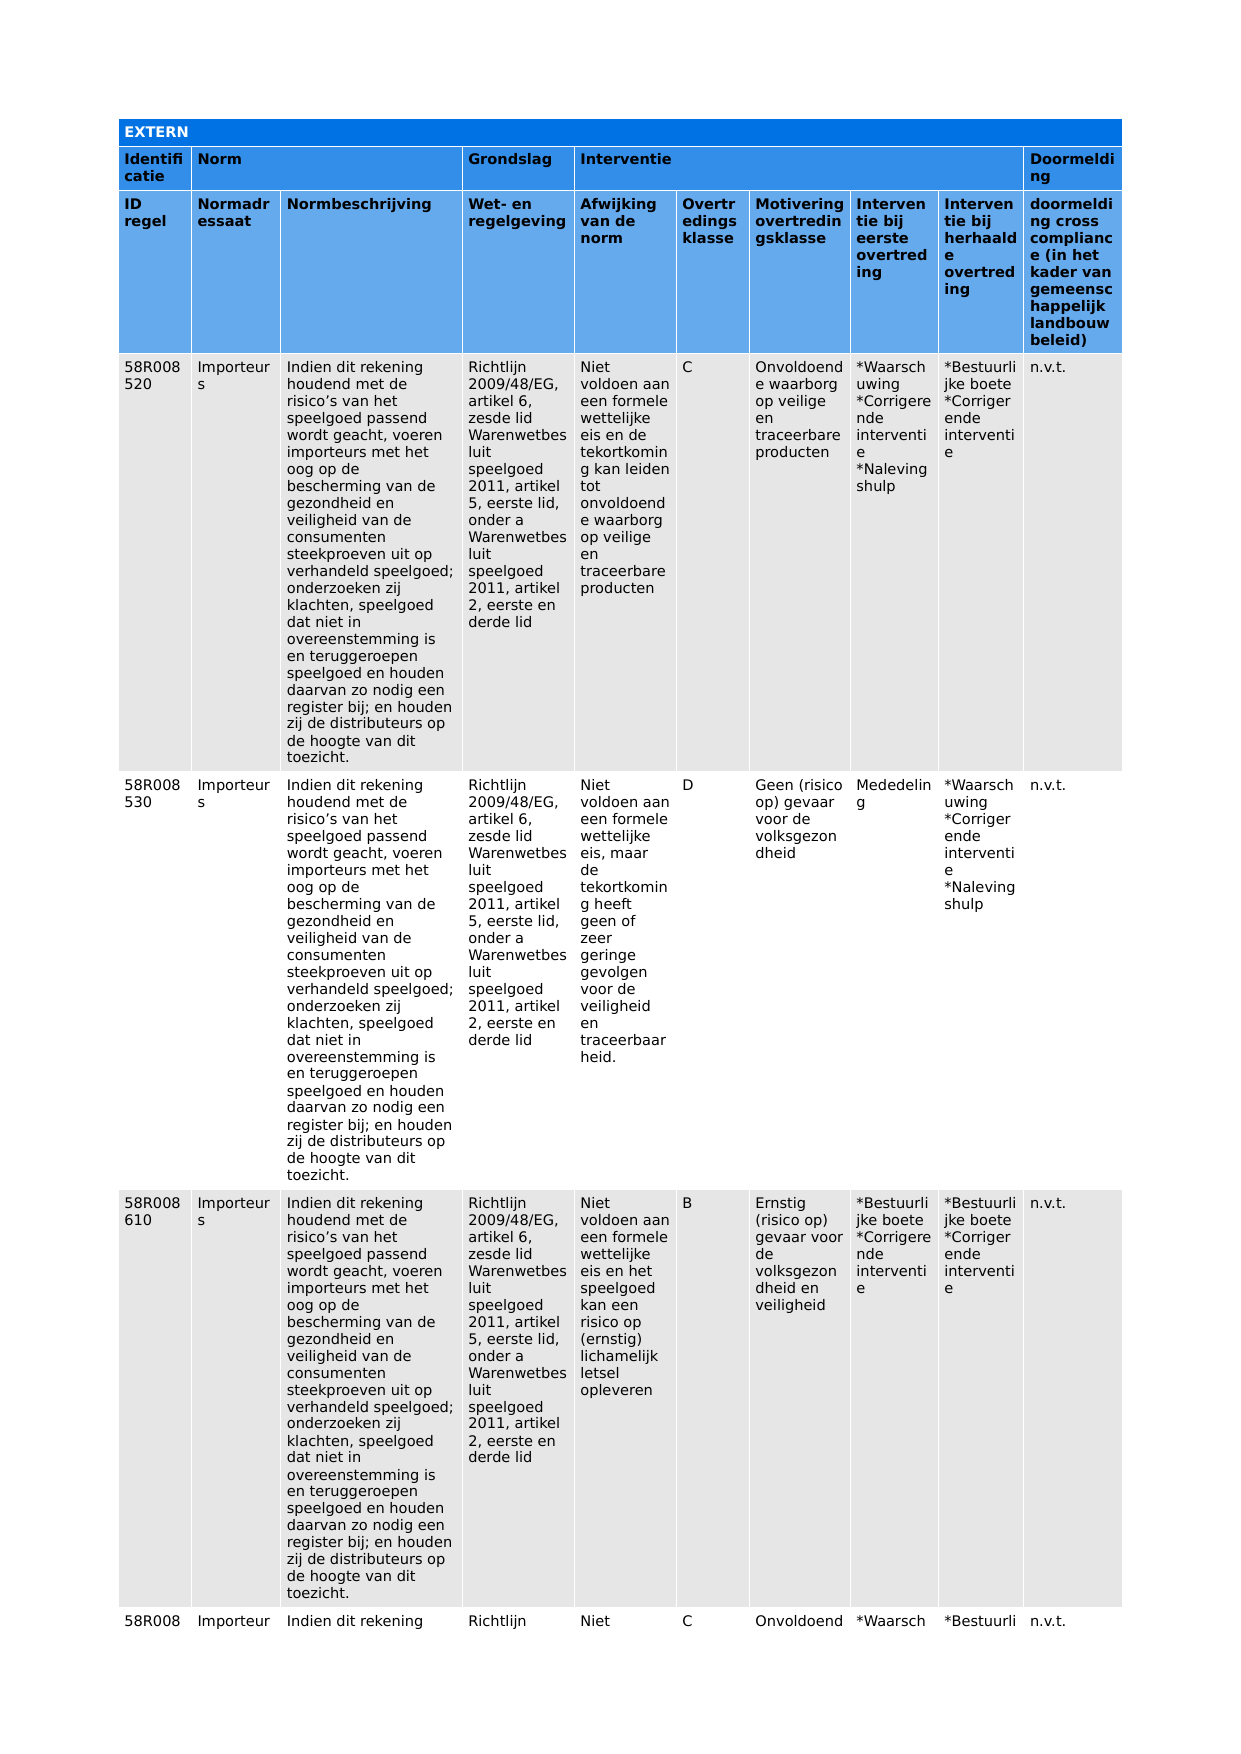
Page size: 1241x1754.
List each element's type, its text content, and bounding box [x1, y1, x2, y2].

table_cell D [677, 772, 749, 1189]
table_cell Normbeschrijving [281, 191, 462, 353]
table_cell ID regel [119, 191, 191, 353]
table_cell *Bestuurlijke boete *Corrigerende interventie [851, 1190, 938, 1607]
table_cell C [677, 354, 749, 771]
table_cell Richtlijn 2009/48/EG, artikel 6, zesde lid Warenwetbesluit speelgoed 2011, artikel 5, eerste lid, onder a Warenwetbesluit speelgoed 2011, artikel 2, eerste en derde lid [463, 1190, 574, 1607]
table_cell Mededeling [851, 772, 938, 1189]
table_cell Wet- en regelgeving [463, 191, 574, 353]
table_cell Ernstig (risico op) gevaar voor de volksgezondheid en veiligheid [750, 1190, 850, 1607]
table_cell *Bestuurlijke boete *Corrigerende interventie [939, 354, 1023, 771]
table_cell n.v.t. [1024, 772, 1122, 1189]
table_cell 58R008610 [119, 1190, 191, 1607]
table_cell Geen (risico op) gevaar voor de volksgezondheid [750, 772, 850, 1189]
table_cell Overtredingsklasse [677, 191, 749, 353]
table_cell 58R008530 [119, 772, 191, 1189]
table_cell n.v.t. [1024, 1608, 1122, 1634]
table_cell *Waarschuwing *Corrigerende interventie *Nalevingshulp [939, 772, 1023, 1189]
table_cell doormelding cross compliance (in het kader van gemeenschappelijk landbouwbeleid) [1024, 191, 1122, 353]
table_cell Indien dit rekening houdend met de risico’s van het speelgoed passend wordt geacht, voeren importeurs met het oog op de bescherming van de gezondheid en veiligheid van de consumenten steekproeven uit op verhandeld speelgoed; onderzoeken zij klachten, speelgoed dat niet in overeenstemming is en teruggeroepen speelgoed en houden daarvan zo nodig een register bij; en houden zij de distributeurs op de hoogte van dit toezicht. [281, 354, 462, 771]
table_cell *Bestuurli [939, 1608, 1023, 1634]
table_cell Niet voldoen aan een formele wettelijke eis, maar de tekortkoming heeft geen of zeer geringe gevolgen voor de veiligheid en traceerbaarheid. [575, 772, 676, 1189]
table_cell *Waarschuwing *Corrigerende interventie *Nalevingshulp [851, 354, 938, 771]
table_cell Indien dit rekening [281, 1608, 462, 1634]
table_cell n.v.t. [1024, 1190, 1122, 1607]
table_cell Niet voldoen aan een formele wettelijke eis en de tekortkoming kan leiden tot onvoldoende waarborg op veilige en traceerbare producten [575, 354, 676, 771]
table_cell Motivering overtredingsklasse [750, 191, 850, 353]
table_cell Richtlijn 2009/48/EG, artikel 6, zesde lid Warenwetbesluit speelgoed 2011, artikel 5, eerste lid, onder a Warenwetbesluit speelgoed 2011, artikel 2, eerste en derde lid [463, 354, 574, 771]
table_cell Onvoldoend [750, 1608, 850, 1634]
table_cell n.v.t. [1024, 354, 1122, 771]
table_cell Niet [575, 1608, 676, 1634]
table_cell Niet voldoen aan een formele wettelijke eis en het speelgoed kan een risico op (ernstig) lichamelijk letsel opleveren [575, 1190, 676, 1607]
table_cell Identificatie [119, 147, 191, 190]
table_cell Importeurs [192, 772, 280, 1189]
table_cell Importeur [192, 1608, 280, 1634]
table_cell Onvoldoende waarborg op veilige en traceerbare producten [750, 354, 850, 771]
table_cell C [677, 1608, 749, 1634]
table_cell Grondslag [463, 147, 574, 190]
table_cell 58R008520 [119, 354, 191, 771]
table_cell 58R008 [119, 1608, 191, 1634]
table_cell Interventie bij eerste overtreding [851, 191, 938, 353]
table_header EXTERN [119, 119, 1122, 146]
table_cell Interventie [575, 147, 1023, 190]
table_cell Norm [192, 147, 462, 190]
table_cell Richtlijn 2009/48/EG, artikel 6, zesde lid Warenwetbesluit speelgoed 2011, artikel 5, eerste lid, onder a Warenwetbesluit speelgoed 2011, artikel 2, eerste en derde lid [463, 772, 574, 1189]
table_cell Doormelding [1024, 147, 1122, 190]
table_cell *Bestuurlijke boete *Corrigerende interventie [939, 1190, 1023, 1607]
table_cell Indien dit rekening houdend met de risico’s van het speelgoed passend wordt geacht, voeren importeurs met het oog op de bescherming van de gezondheid en veiligheid van de consumenten steekproeven uit op verhandeld speelgoed; onderzoeken zij klachten, speelgoed dat niet in overeenstemming is en teruggeroepen speelgoed en houden daarvan zo nodig een register bij; en houden zij de distributeurs op de hoogte van dit toezicht. [281, 1190, 462, 1607]
table_cell Normadressaat [192, 191, 280, 353]
table_cell Importeurs [192, 354, 280, 771]
table_cell Indien dit rekening houdend met de risico’s van het speelgoed passend wordt geacht, voeren importeurs met het oog op de bescherming van de gezondheid en veiligheid van de consumenten steekproeven uit op verhandeld speelgoed; onderzoeken zij klachten, speelgoed dat niet in overeenstemming is en teruggeroepen speelgoed en houden daarvan zo nodig een register bij; en houden zij de distributeurs op de hoogte van dit toezicht. [281, 772, 462, 1189]
table_cell Importeurs [192, 1190, 280, 1607]
table_cell *Waarsch [851, 1608, 938, 1634]
table_cell Richtlijn [463, 1608, 574, 1634]
table_cell Interventie bij herhaalde overtreding [939, 191, 1023, 353]
table_cell B [677, 1190, 749, 1607]
table_cell Afwijking van de norm [575, 191, 676, 353]
